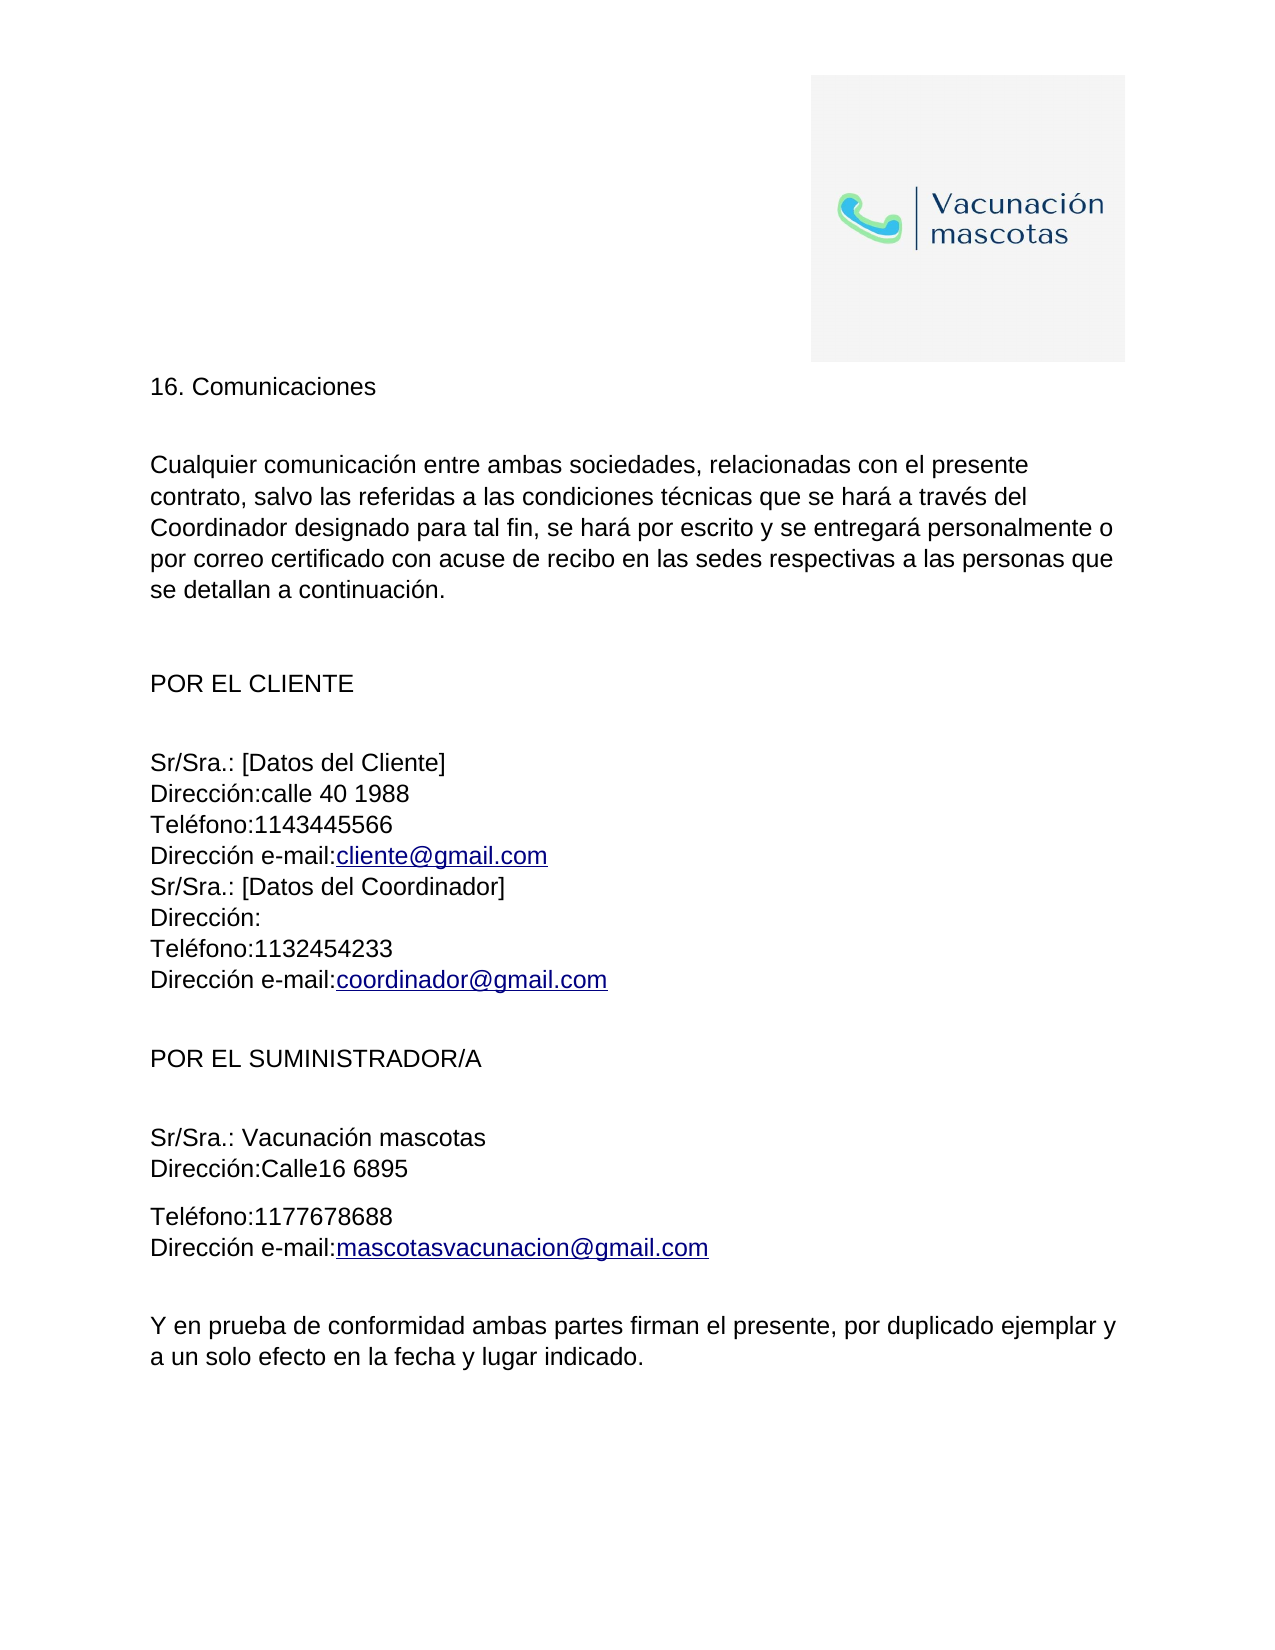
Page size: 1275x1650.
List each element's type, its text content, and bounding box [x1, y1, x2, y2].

text Y en prueba de conformidad ambas partes firman el presente, por duplicado ejemplar y a un solo efecto en la fecha y lugar indicado. [150, 1280, 1125, 1371]
text Teléfono:1177678688 Dirección e-mail:mascotasvacunacion@gmail.com [150, 1201, 1125, 1261]
text POR EL SUMINISTRADOR/A [150, 1013, 1125, 1073]
text POR EL CLIENTE [150, 669, 1125, 698]
text 16. Comunicaciones [150, 372, 1125, 400]
text Cualquier comunicación entre ambas sociedades, relacionadas con el presente contrato, salvo las referidas a las condiciones técnicas que se hará a través del Coordinador designado para tal fin, se hará por escrito y se entregará personalmente o por correo certificado con acuse de recibo en las sedes respectivas a las personas que se detallan a continuación. [150, 419, 1125, 603]
text Sr/Sra.: Vacunación mascotas Dirección:Calle16 6895 [150, 1092, 1125, 1182]
text Sr/Sra.: [Datos del Cliente] Dirección:calle 40 1988 Teléfono:1143445566 Dirección e-mail:cliente@gmail.com Sr/Sra.: [Datos del Coordinador] Dirección: Teléfono:1132454233 Dirección e-mail:coordinador@gmail.com [150, 717, 1125, 994]
picture [811, 75, 1125, 362]
